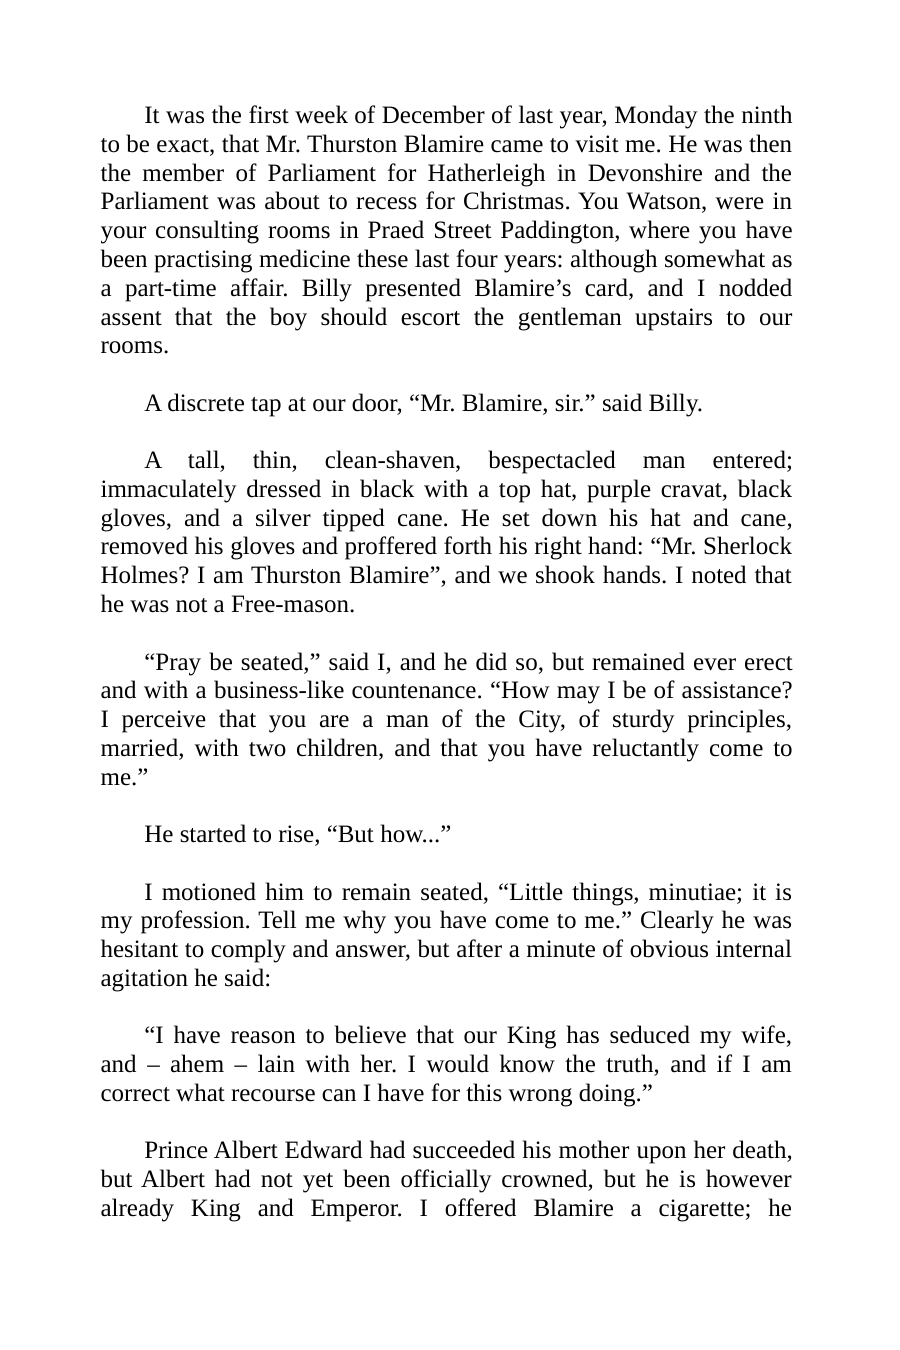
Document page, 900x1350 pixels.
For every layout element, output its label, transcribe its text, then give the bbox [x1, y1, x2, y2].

text He started to rise, “But how...” [100, 819, 793, 848]
text Prince Albert Edward had succeeded his mother upon her death, but Albert had not yet been officially crowned, but he is however already King and Emperor. I offered Blamire a cigarette; he [100, 1135, 793, 1222]
text “I have reason to believe that our King has seduced my wife, and – ahem – lain with her. I would know the truth, and if I am correct what recourse can I have for this wrong doing.” [100, 1020, 793, 1107]
text “Pray be seated,” said I, and he did so, but remained ever erect and with a business-like countenance. “How may I be of assistance? I perceive that you are a man of the City, of sturdy principles, married, with two children, and that you have reluctantly come to me.” [100, 647, 793, 790]
text A discrete tap at our door, “Mr. Blamire, sir.” said Billy. [100, 388, 793, 417]
text A tall, thin, clean-shaven, bespectacled man entered; immaculately dressed in black with a top hat, purple cravat, black gloves, and a silver tipped cane. He set down his hat and cane, removed his gloves and proffered forth his right hand: “Mr. Sherlock Holmes? I am Thurston Blamire”, and we shook hands. I noted that he was not a Free-mason. [100, 445, 793, 618]
text It was the first week of December of last year, Monday the ninth to be exact, that Mr. Thurston Blamire came to visit me. He was then the member of Parliament for Hatherleigh in Devonshire and the Parliament was about to recess for Christmas. You Watson, were in your consulting rooms in Praed Street Paddington, where you have been practising medicine these last four years: although somewhat as a part-time affair. Billy presented Blamire’s card, and I nodded assent that the boy should escort the gentleman upstairs to our rooms. [100, 100, 793, 359]
text I motioned him to remain seated, “Little things, minutiae; it is my profession. Tell me why you have come to me.” Clearly he was hesitant to comply and answer, but after a minute of obvious internal agitation he said: [100, 877, 793, 992]
